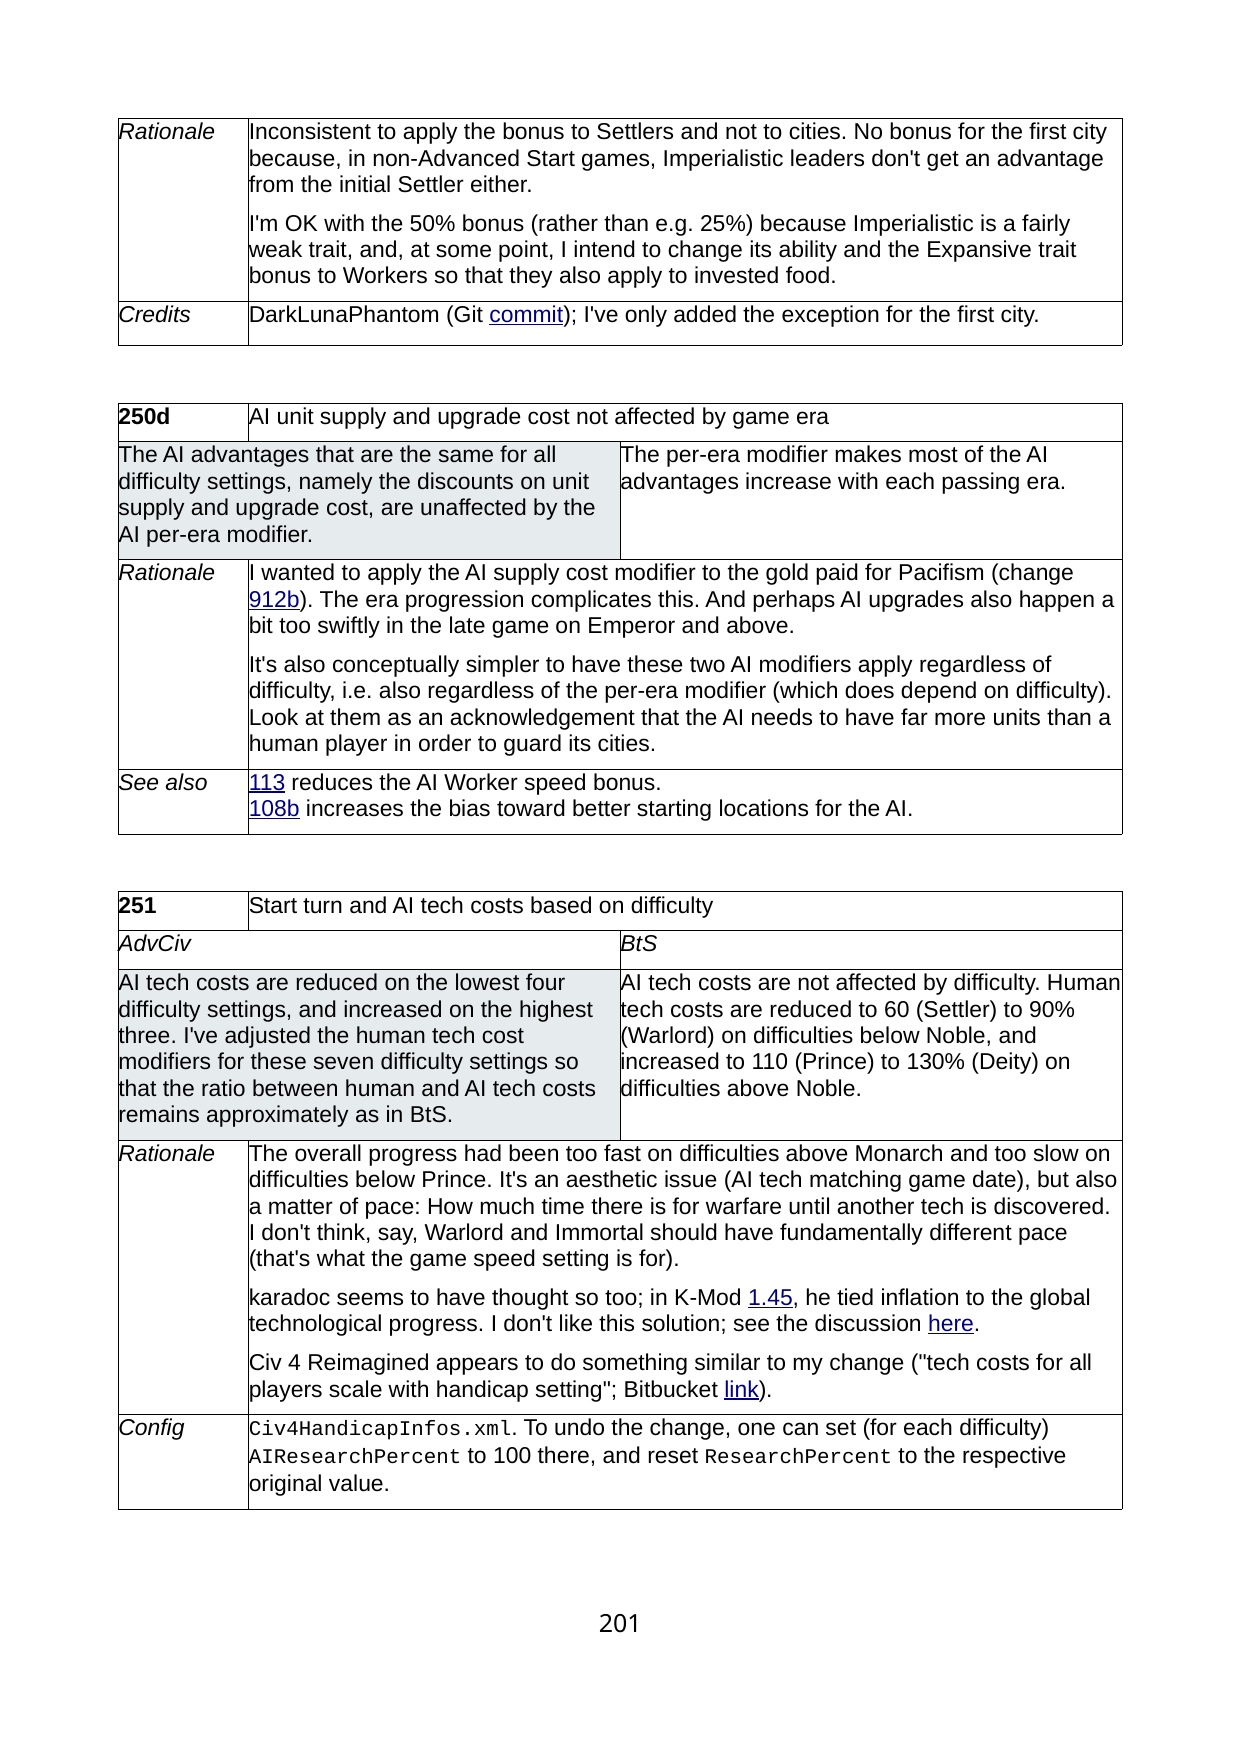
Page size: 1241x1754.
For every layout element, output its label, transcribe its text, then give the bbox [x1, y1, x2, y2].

table_cell The AI advantages that are the same for all difficulty settings, namely the discounts on unit supply and upgrade cost, are unaffected by the AI per-era modifier. [119, 442, 620, 559]
table_cell AdvCiv [119, 931, 620, 969]
table_cell Civ4HandicapInfos.xml. To undo the change, one can set (for each difficulty) AIResearchPercent to 100 there, and reset ResearchPercent to the respective original value. [249, 1415, 1122, 1508]
table_header Start turn and AI tech costs based on difficulty [249, 892, 1122, 930]
table_cell DarkLunaPhantom (Git commit); I've only added the exception for the first city. [249, 302, 1122, 345]
table_cell See also [119, 770, 248, 834]
table_cell AI tech costs are reduced on the lowest four difficulty settings, and increased on the highest three. I've adjusted the human tech cost modifiers for these seven difficulty settings so that the ratio between human and AI tech costs remains approximately as in BtS. [119, 970, 620, 1140]
table_cell Rationale [119, 1141, 248, 1414]
table_header 251 [119, 892, 248, 930]
table_header 250d [119, 404, 248, 441]
table_cell The overall progress had been too fast on difficulties above Monarch and too slow on difficulties below Prince. It's an aesthetic issue (AI tech matching game date), but also a matter of pace: How much time there is for warfare until another tech is discovered. I don't think, say, Warlord and Immortal should have fundamentally different pace (that's what the game speed setting is for). karadoc seems to have thought so too; in K-Mod 1.45, he tied inflation to the global technological progress. I don't like this solution; see the discussion here. Civ 4 Reimagined appears to do something similar to my change ("tech costs for all players scale with handicap setting"; Bitbucket link). [249, 1141, 1122, 1414]
table_cell AI tech costs are not affected by difficulty. Human tech costs are reduced to 60 (Settler) to 90% (Warlord) on difficulties below Noble, and increased to 110 (Prince) to 130% (Deity) on difficulties above Noble. [621, 970, 1122, 1140]
table_cell The per-era modifier makes most of the AI advantages increase with each passing era. [621, 442, 1122, 559]
table_cell I wanted to apply the AI supply cost modifier to the gold paid for Pacifism (change 912b). The era progression complicates this. And perhaps AI upgrades also happen a bit too swiftly in the late game on Emperor and above. It's also conceptually simpler to have these two AI modifiers apply regardless of difficulty, i.e. also regardless of the per-era modifier (which does depend on difficulty). Look at them as an acknowledgement that the AI needs to have far more units than a human player in order to guard its cities. [249, 560, 1122, 769]
table_cell Credits [119, 302, 248, 345]
table_cell Inconsistent to apply the bonus to Settlers and not to cities. No bonus for the first city because, in non-Advanced Start games, Imperialistic leaders don't get an advantage from the initial Settler either. I'm OK with the 50% bonus (rather than e.g. 25%) because Imperialistic is a fairly weak trait, and, at some point, I intend to change its ability and the Expansive trait bonus to Workers so that they also apply to invested food. [249, 119, 1122, 301]
table_cell Config [119, 1415, 248, 1508]
table_cell Rationale [119, 119, 248, 301]
table_cell Rationale [119, 560, 248, 769]
table_cell BtS [621, 931, 1122, 969]
table_header AI unit supply and upgrade cost not affected by game era [249, 404, 1122, 441]
table_cell 113 reduces the AI Worker speed bonus. 108b increases the bias toward better starting locations for the AI. [249, 770, 1122, 834]
